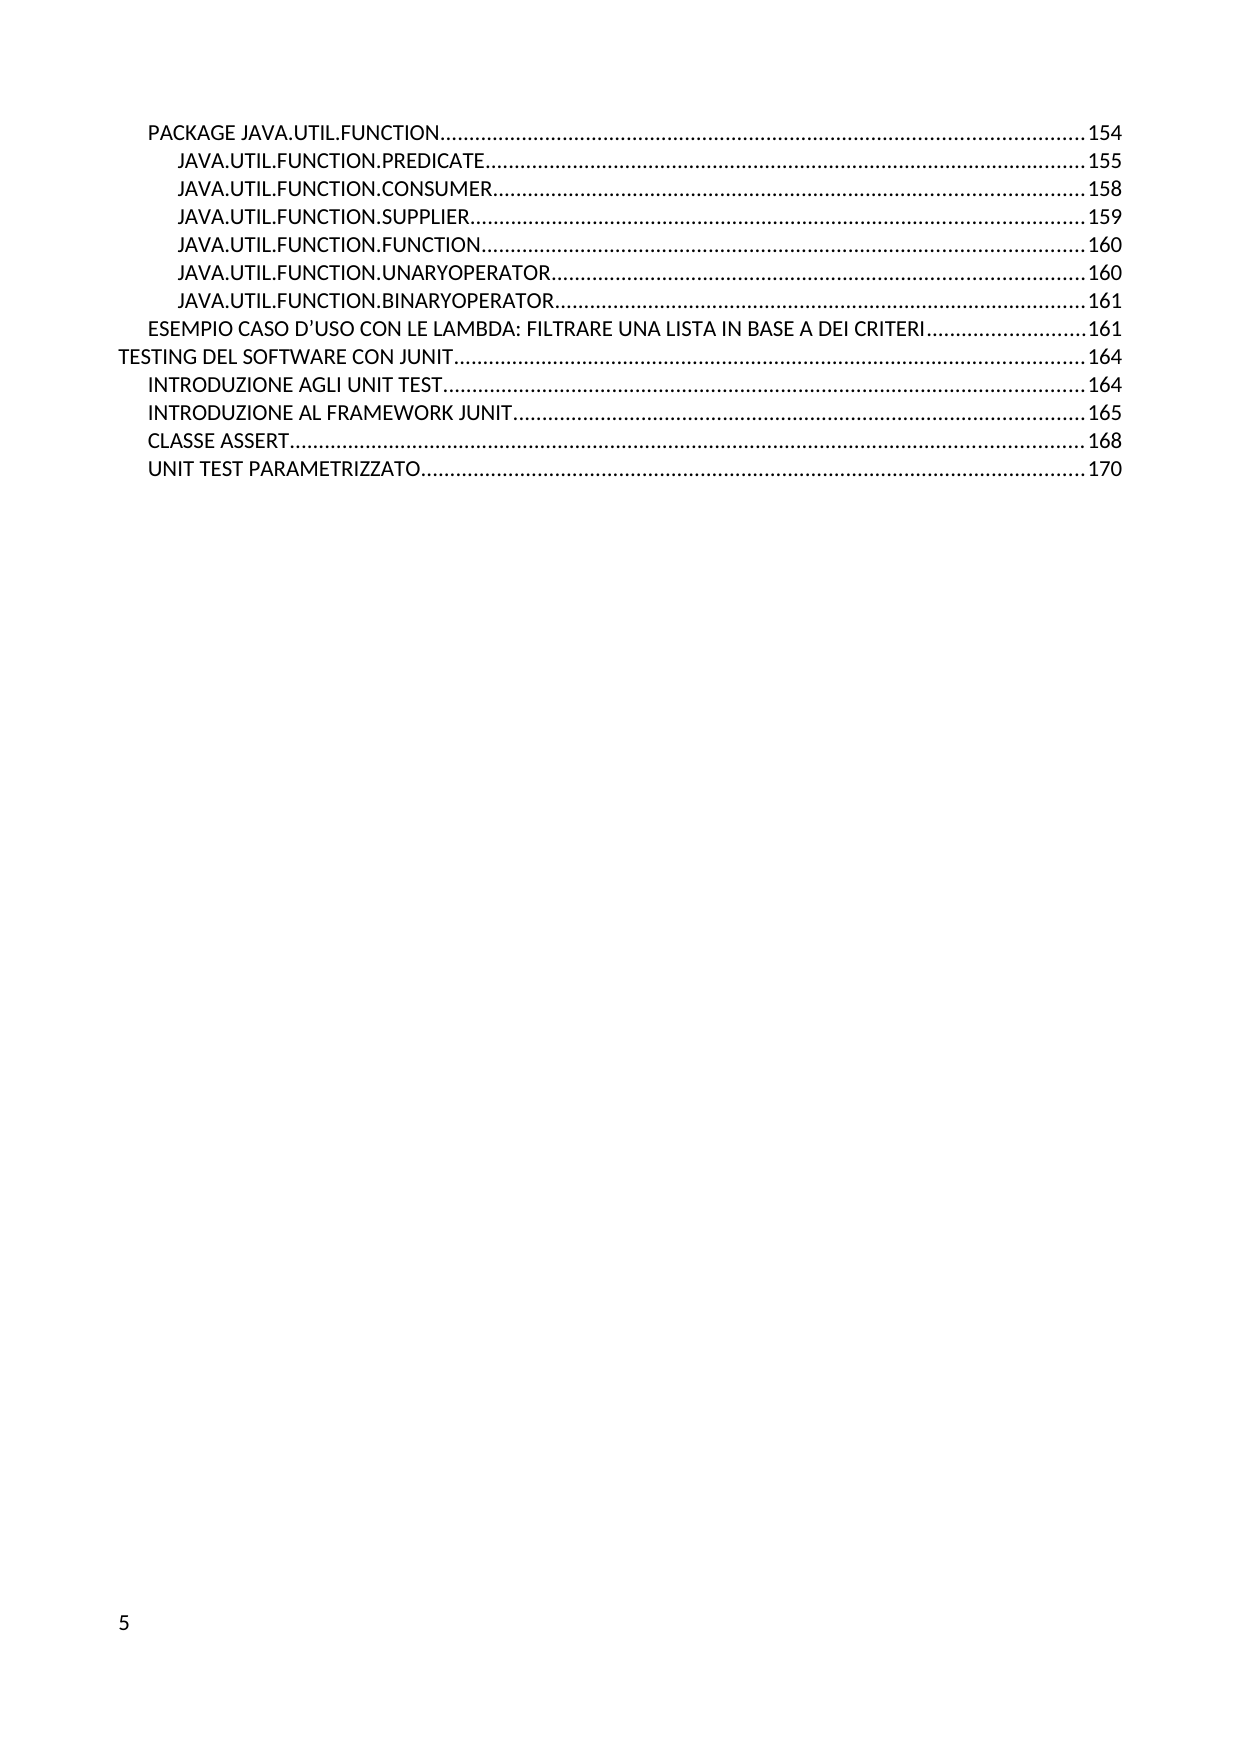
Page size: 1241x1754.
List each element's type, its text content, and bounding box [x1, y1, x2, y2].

text JAVA.UTIL.FUNCTION.PREDICATE 155 [177, 146, 1122, 174]
text TESTING DEL SOFTWARE CON JUNIT 164 [118, 342, 1122, 370]
text CLASSE ASSERT 168 [148, 426, 1122, 454]
text ESEMPIO CASO D’USO CON LE LAMBDA: FILTRARE UNA LISTA IN BASE A DEI CRITERI 161 [148, 314, 1122, 342]
text JAVA.UTIL.FUNCTION.UNARYOPERATOR 160 [177, 258, 1122, 286]
text JAVA.UTIL.FUNCTION.SUPPLIER 159 [177, 202, 1122, 230]
text JAVA.UTIL.FUNCTION.FUNCTION 160 [177, 230, 1122, 258]
text INTRODUZIONE AGLI UNIT TEST 164 [148, 370, 1122, 398]
text INTRODUZIONE AL FRAMEWORK JUNIT 165 [148, 398, 1122, 426]
text JAVA.UTIL.FUNCTION.CONSUMER 158 [177, 174, 1122, 202]
text JAVA.UTIL.FUNCTION.BINARYOPERATOR 161 [177, 286, 1122, 314]
text PACKAGE JAVA.UTIL.FUNCTION 154 [148, 118, 1122, 146]
text UNIT TEST PARAMETRIZZATO 170 [148, 454, 1122, 482]
